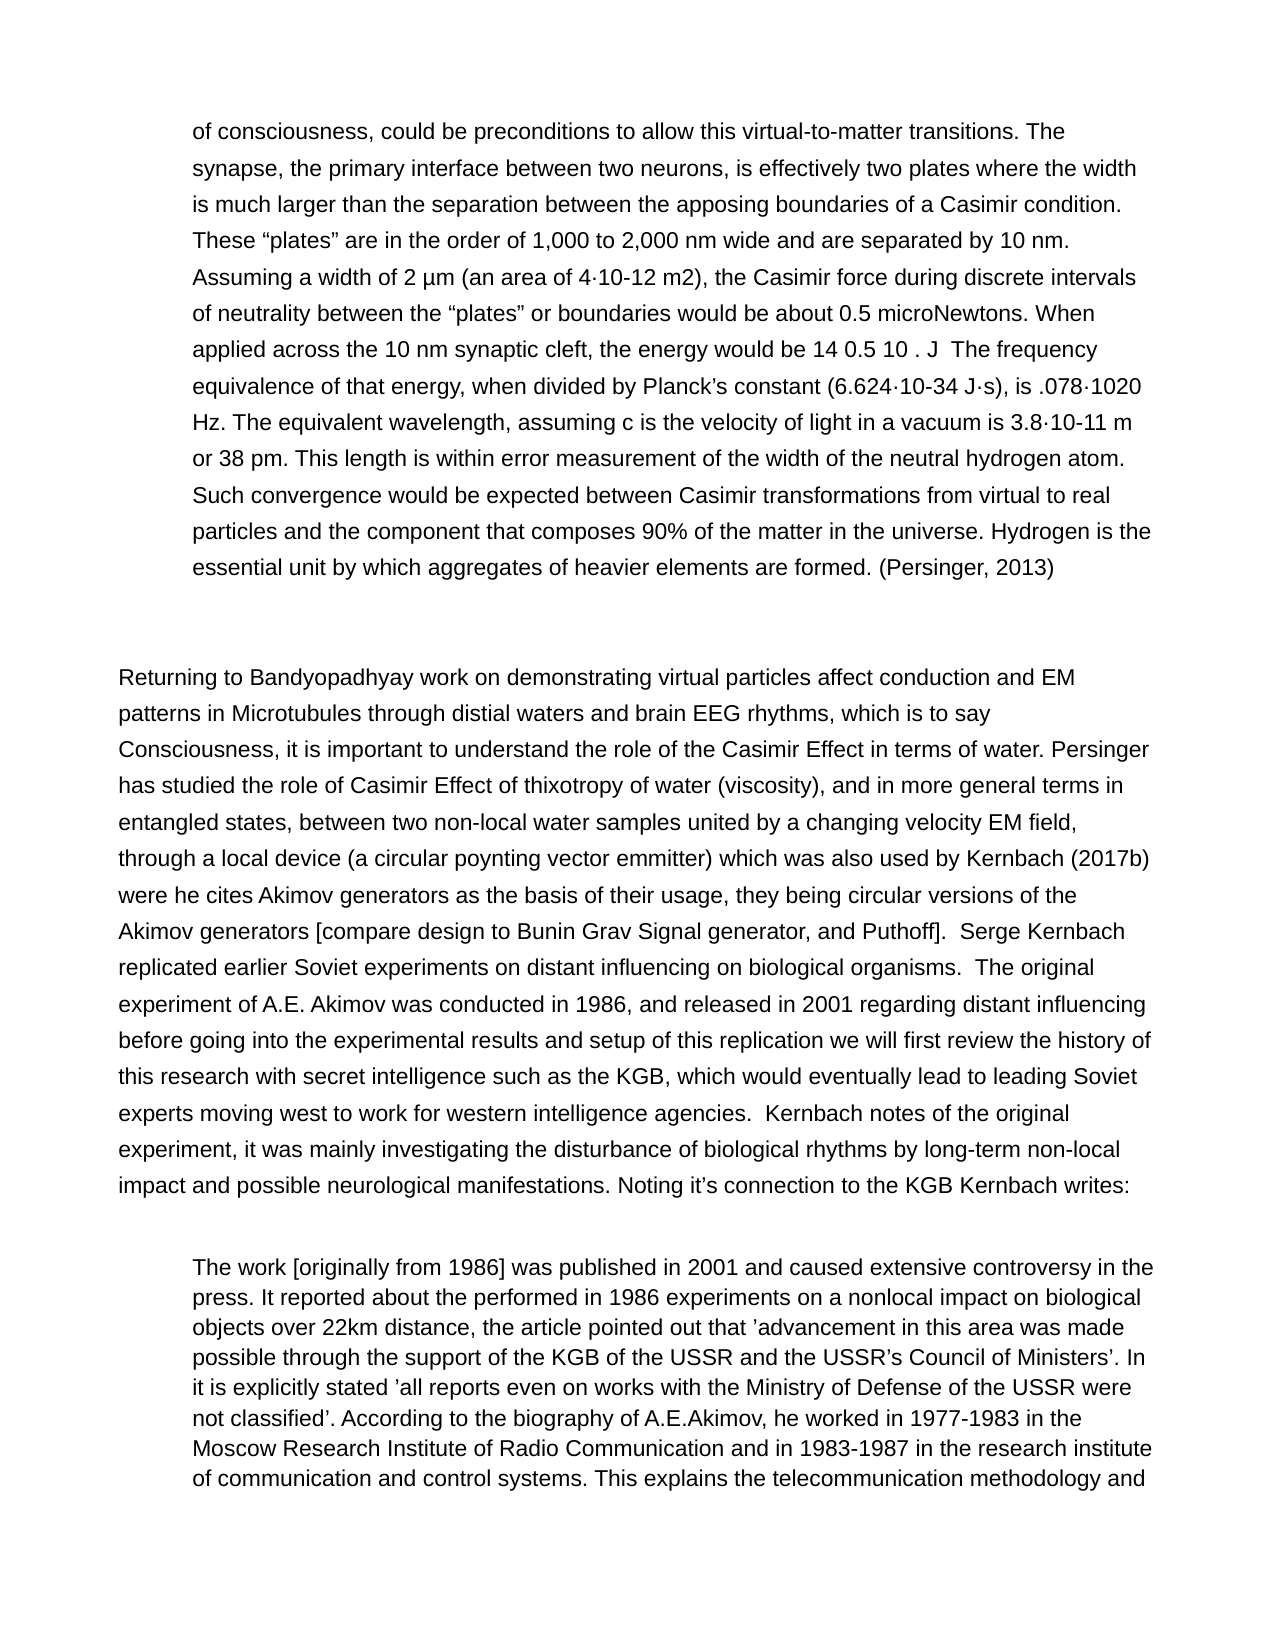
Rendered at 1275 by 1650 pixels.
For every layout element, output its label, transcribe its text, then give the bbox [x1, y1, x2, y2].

text of consciousness, could be preconditions to allow this virtual-to-matter transitions. The synapse, the primary interface between two neurons, is effectively two plates where the width is much larger than the separation between the apposing boundaries of a Casimir condition. These “plates” are in the order of 1,000 to 2,000 nm wide and are separated by 10 nm. Assuming a width of 2 µm (an area of 4∙10-12 m2), the Casimir force during discrete intervals of neutrality between the “plates” or boundaries would be about 0.5 microNewtons. When applied across the 10 nm synaptic cleft, the energy would be 14 0.5 10 . J The frequency equivalence of that energy, when divided by Planck’s constant (6.624·10-34 J·s), is .078·1020 Hz. The equivalent wavelength, assuming c is the velocity of light in a vacuum is 3.8·10-11 m or 38 pm. This length is within error measurement of the width of the neutral hydrogen atom. Such convergence would be expected between Casimir transformations from virtual to real particles and the component that composes 90% of the matter in the universe. Hydrogen is the essential unit by which aggregates of heavier elements are formed. (Persinger, 2013) [192, 118, 1157, 581]
text The work [originally from 1986] was published in 2001 and caused extensive controversy in the press. It reported about the performed in 1986 experiments on a nonlocal impact on biological objects over 22km distance, the article pointed out that ’advancement in this area was made possible through the support of the KGB of the USSR and the USSR’s Council of Ministers’. In it is explicitly stated ’all reports even on works with the Ministry of Defense of the USSR were not classified’. According to the biography of A.E.Akimov, he worked in 1977-1983 in the Moscow Research Institute of Radio Communication and in 1983-1987 in the research institute of communication and control systems. This explains the telecommunication methodology and [192, 1253, 1157, 1491]
text Returning to Bandyopadhyay work on demonstrating virtual particles affect conduction and EM patterns in Microtubules through distial waters and brain EEG rhythms, which is to say Consciousness, it is important to understand the role of the Casimir Effect in terms of water. Persinger has studied the role of Casimir Effect of thixotropy of water (viscosity), and in more general terms in entangled states, between two non-local water samples united by a changing velocity EM field, through a local device (a circular poynting vector emmitter) which was also used by Kernbach (2017b) were he cites Akimov generators as the basis of their usage, they being circular versions of the Akimov generators [compare design to Bunin Grav Signal generator, and Puthoff]. Serge Kernbach replicated earlier Soviet experiments on distant influencing on biological organisms. The original experiment of A.E. Akimov was conducted in 1986, and released in 2001 regarding distant influencing before going into the experimental results and setup of this replication we will first review the history of this research with secret intelligence such as the KGB, which would eventually lead to leading Soviet experts moving west to work for western intelligence agencies. Kernbach notes of the original experiment, it was mainly investigating the disturbance of biological rhythms by long-term non-local impact and possible neurological manifestations. Noting it’s connection to the KGB Kernbach writes: [118, 663, 1157, 1199]
